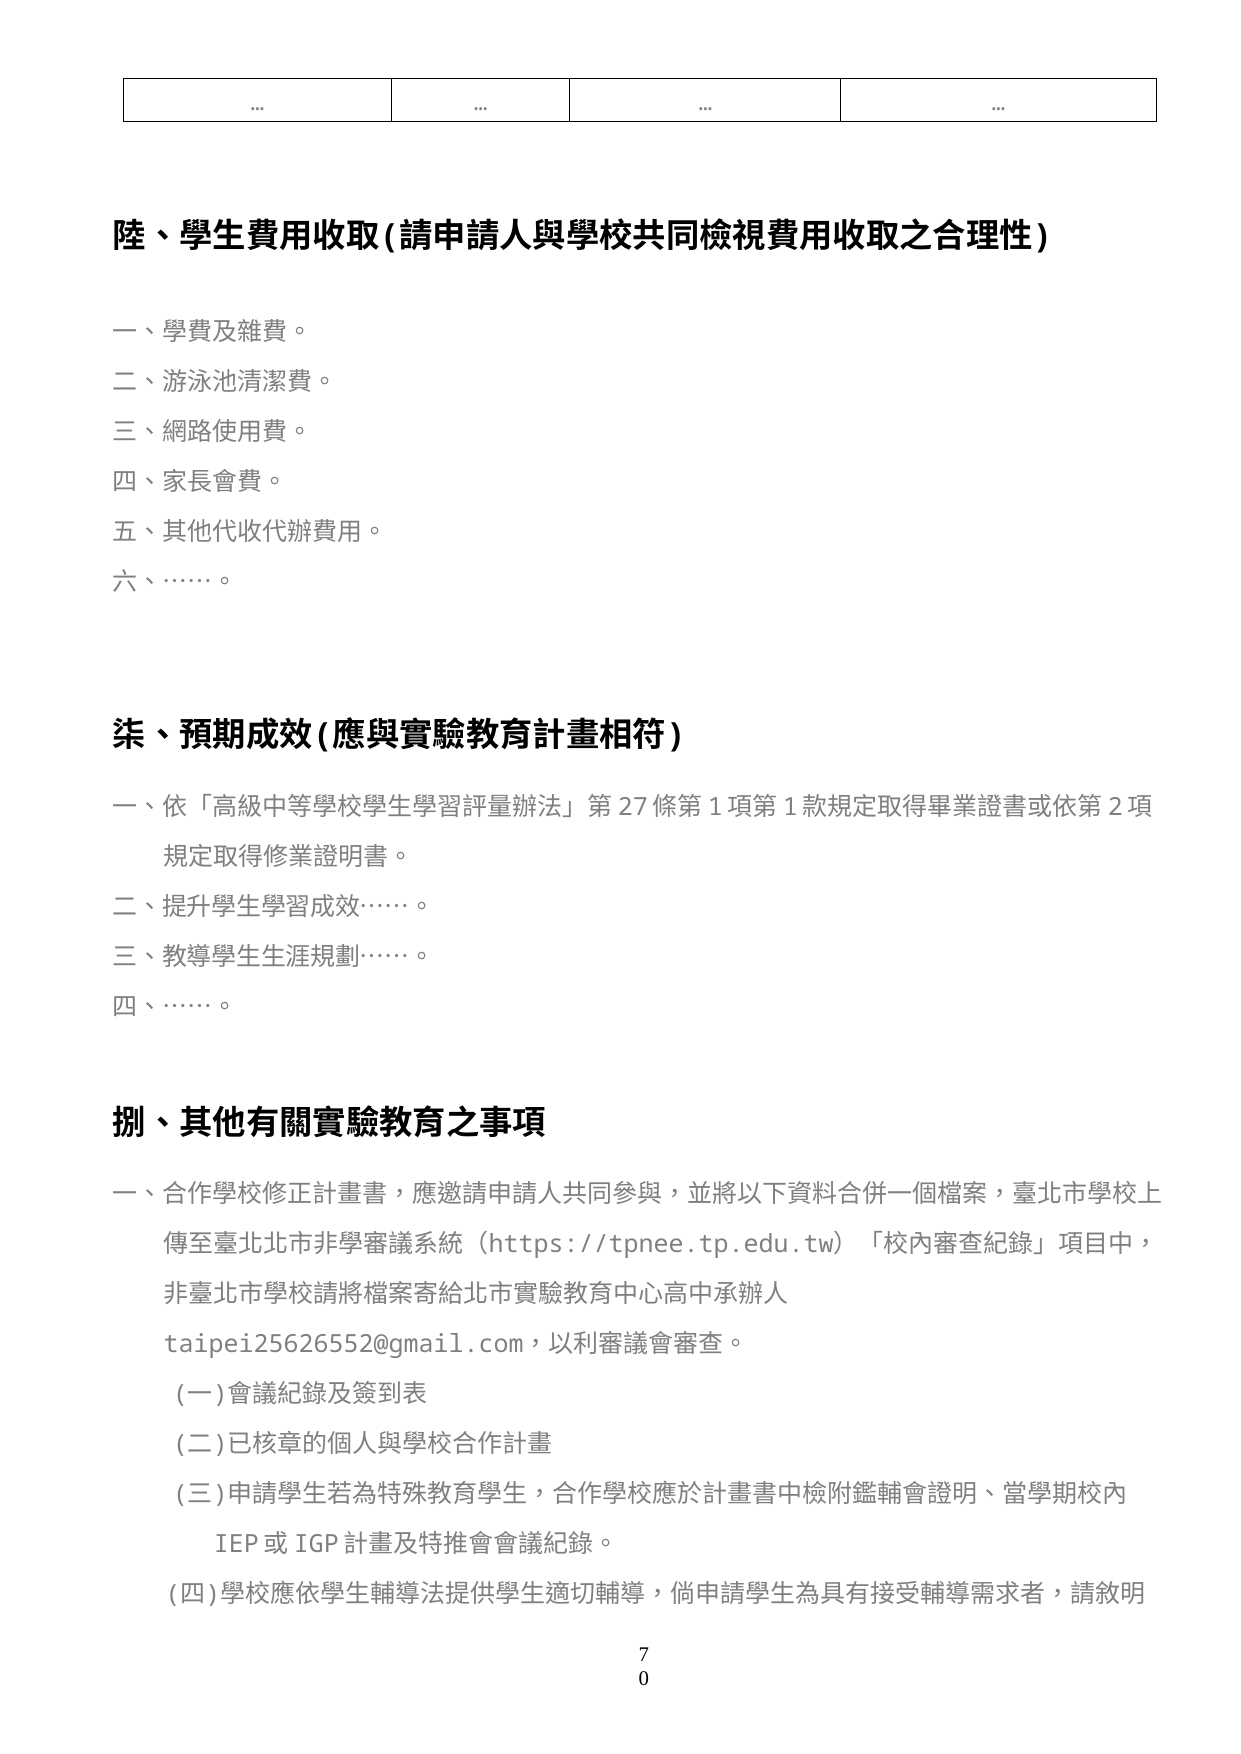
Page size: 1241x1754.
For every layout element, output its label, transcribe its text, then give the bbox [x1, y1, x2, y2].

text (二)已核章的個人與學校合作計畫 [113, 1413, 1167, 1463]
text 陸、學生費用收取(請申請人與學校共同檢視費用收取之合理性) [112, 209, 1167, 257]
table_cell … [570, 79, 840, 121]
text 一、依「高級中等學校學生學習評量辦法」第27條第1項第1款規定取得畢業證書或依第2項規定取得修業證明書。 [113, 775, 1167, 875]
text 四、……。 [113, 975, 1167, 1025]
text (四)學校應依學生輔導法提供學生適切輔導，倘申請學生為具有接受輔導需求者，請敘明 [118, 1563, 1167, 1613]
text 二、提升學生學習成效……。 [113, 875, 1167, 925]
text 五、其他代收代辦費用。 [112, 500, 1167, 550]
text 一、學費及雜費。 [112, 300, 1167, 350]
text 三、教導學生生涯規劃……。 [113, 925, 1167, 975]
text 六、……。 [112, 550, 1167, 600]
text 二、游泳池清潔費。 [112, 350, 1167, 400]
table_cell … [392, 79, 569, 121]
text 柒、預期成效(應與實驗教育計畫相符) [112, 707, 1167, 757]
text (三)申請學生若為特殊教育學生，合作學校應於計畫書中檢附鑑輔會證明、當學期校內IEP或IGP計畫及特推會會議紀錄。 [113, 1463, 1167, 1563]
table_cell … [124, 79, 391, 121]
text (一)會議紀錄及簽到表 [113, 1363, 1167, 1413]
table_cell … [841, 79, 1156, 121]
text 三、網路使用費。 [112, 400, 1167, 450]
text 四、家長會費。 [112, 450, 1167, 500]
text 一、合作學校修正計畫書，應邀請申請人共同參與，並將以下資料合併一個檔案，臺北市學校上傳至臺北北市非學審議系統（https://tpnee.tp.edu.tw）「校內審查紀錄」項目中，非臺北市學校請將檔案寄給北市實驗教育中心高中承辦人taipei25626552@gmail.com，以利審議會審查。 [113, 1163, 1167, 1363]
text 捌、其他有關實驗教育之事項 [112, 1094, 1167, 1144]
